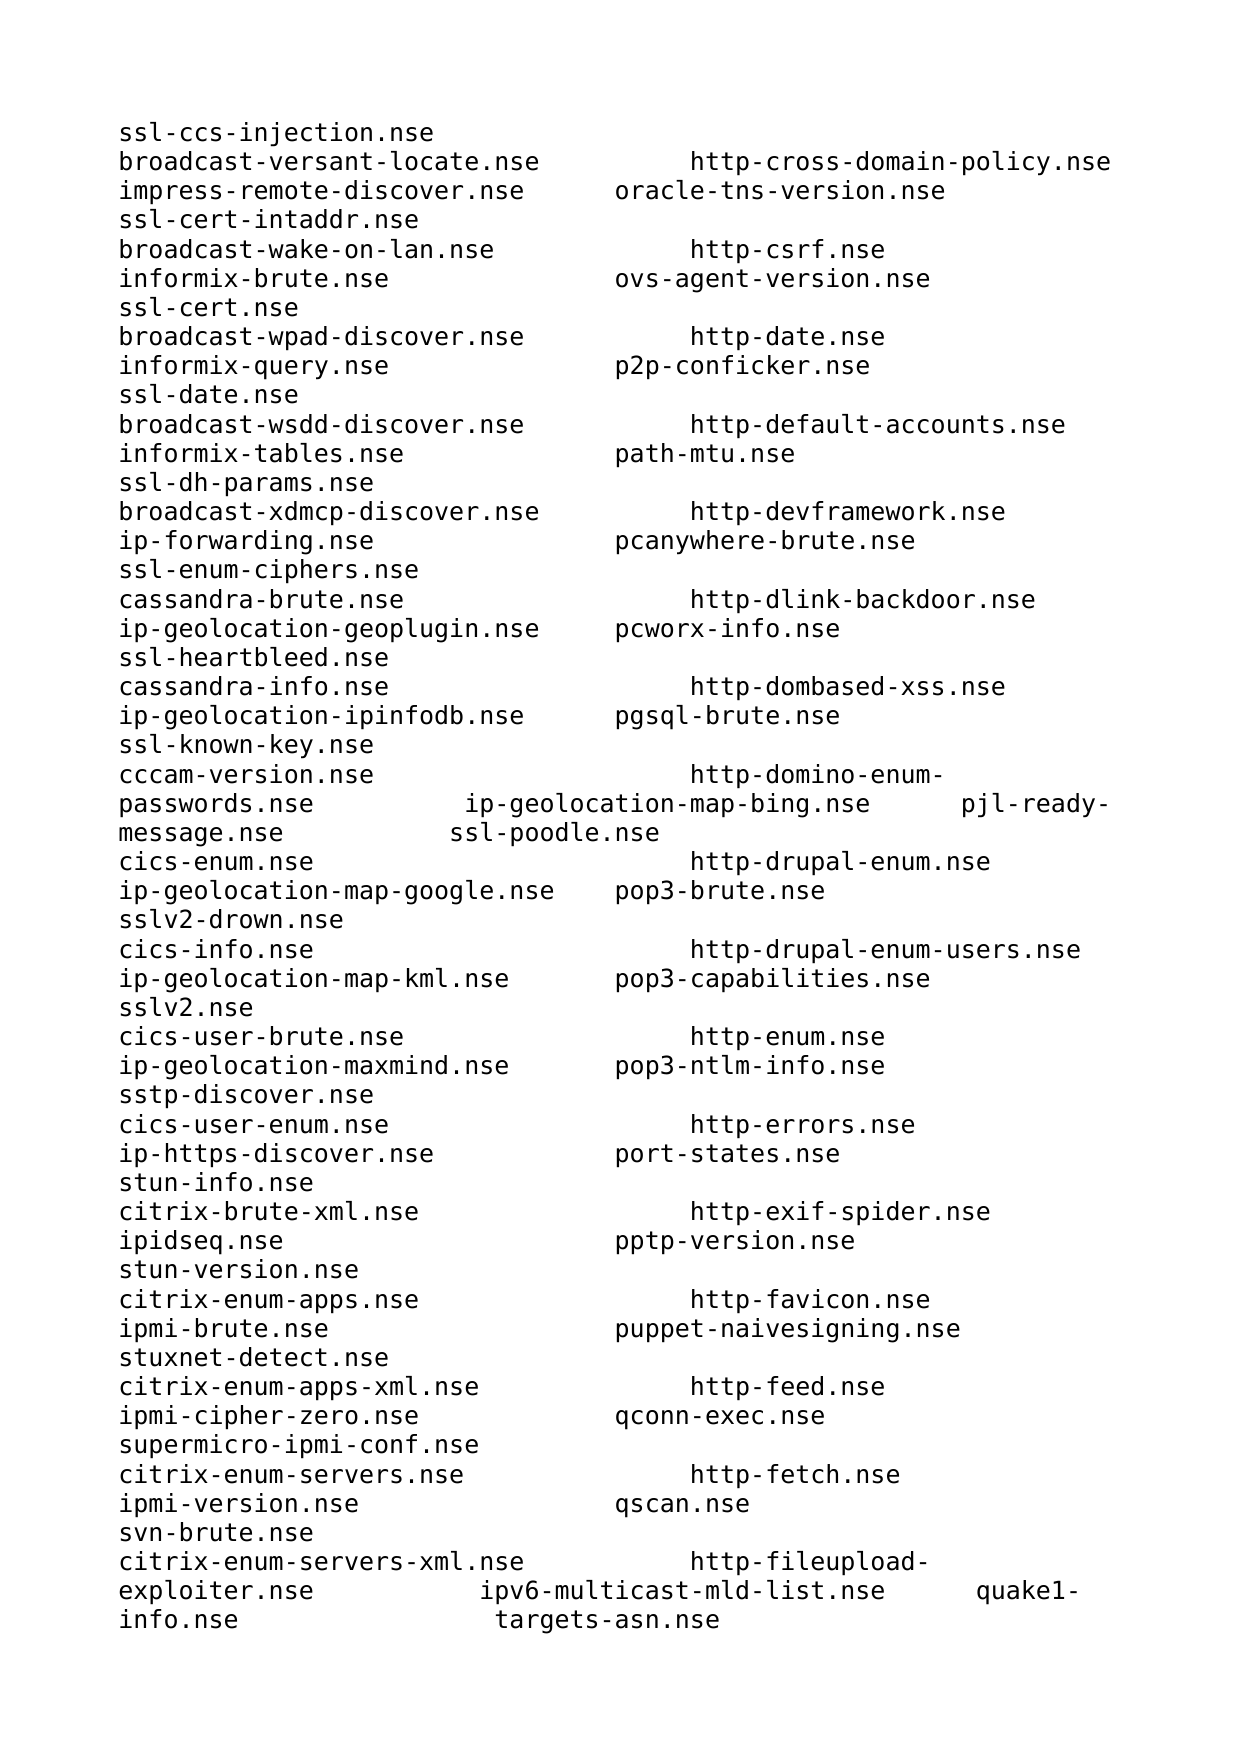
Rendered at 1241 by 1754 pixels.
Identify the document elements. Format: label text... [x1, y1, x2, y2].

text ssl-ccs-injection.nse broadcast-versant-locate.nse http-cross-domain-policy.nse impress-remote-discover.nse oracle-tns-version.nse ssl-cert-intaddr.nse broadcast-wake-on-lan.nse http-csrf.nse informix-brute.nse ovs-agent-version.nse ssl-cert.nse broadcast-wpad-discover.nse http-date.nse informix-query.nse p2p-conficker.nse ssl-date.nse broadcast-wsdd-discover.nse http-default-accounts.nse informix-tables.nse path-mtu.nse ssl-dh-params.nse broadcast-xdmcp-discover.nse http-devframework.nse ip-forwarding.nse pcanywhere-brute.nse ssl-enum-ciphers.nse cassandra-brute.nse http-dlink-backdoor.nse ip-geolocation-geoplugin.nse pcworx-info.nse ssl-heartbleed.nse cassandra-info.nse http-dombased-xss.nse ip-geolocation-ipinfodb.nse pgsql-brute.nse ssl-known-key.nse cccam-version.nse http-domino-enum-passwords.nse ip-geolocation-map-bing.nse pjl-ready-message.nse ssl-poodle.nse cics-enum.nse http-drupal-enum.nse ip-geolocation-map-google.nse pop3-brute.nse sslv2-drown.nse cics-info.nse http-drupal-enum-users.nse ip-geolocation-map-kml.nse pop3-capabilities.nse sslv2.nse cics-user-brute.nse http-enum.nse ip-geolocation-maxmind.nse pop3-ntlm-info.nse sstp-discover.nse cics-user-enum.nse http-errors.nse ip-https-discover.nse port-states.nse stun-info.nse citrix-brute-xml.nse http-exif-spider.nse ipidseq.nse pptp-version.nse stun-version.nse citrix-enum-apps.nse http-favicon.nse ipmi-brute.nse puppet-naivesigning.nse stuxnet-detect.nse citrix-enum-apps-xml.nse http-feed.nse ipmi-cipher-zero.nse qconn-exec.nse supermicro-ipmi-conf.nse citrix-enum-servers.nse http-fetch.nse ipmi-version.nse qscan.nse svn-brute.nse citrix-enum-servers-xml.nse http-fileupload-exploiter.nse ipv6-multicast-mld-list.nse quake1-info.nse targets-asn.nse [118, 118, 1122, 1635]
